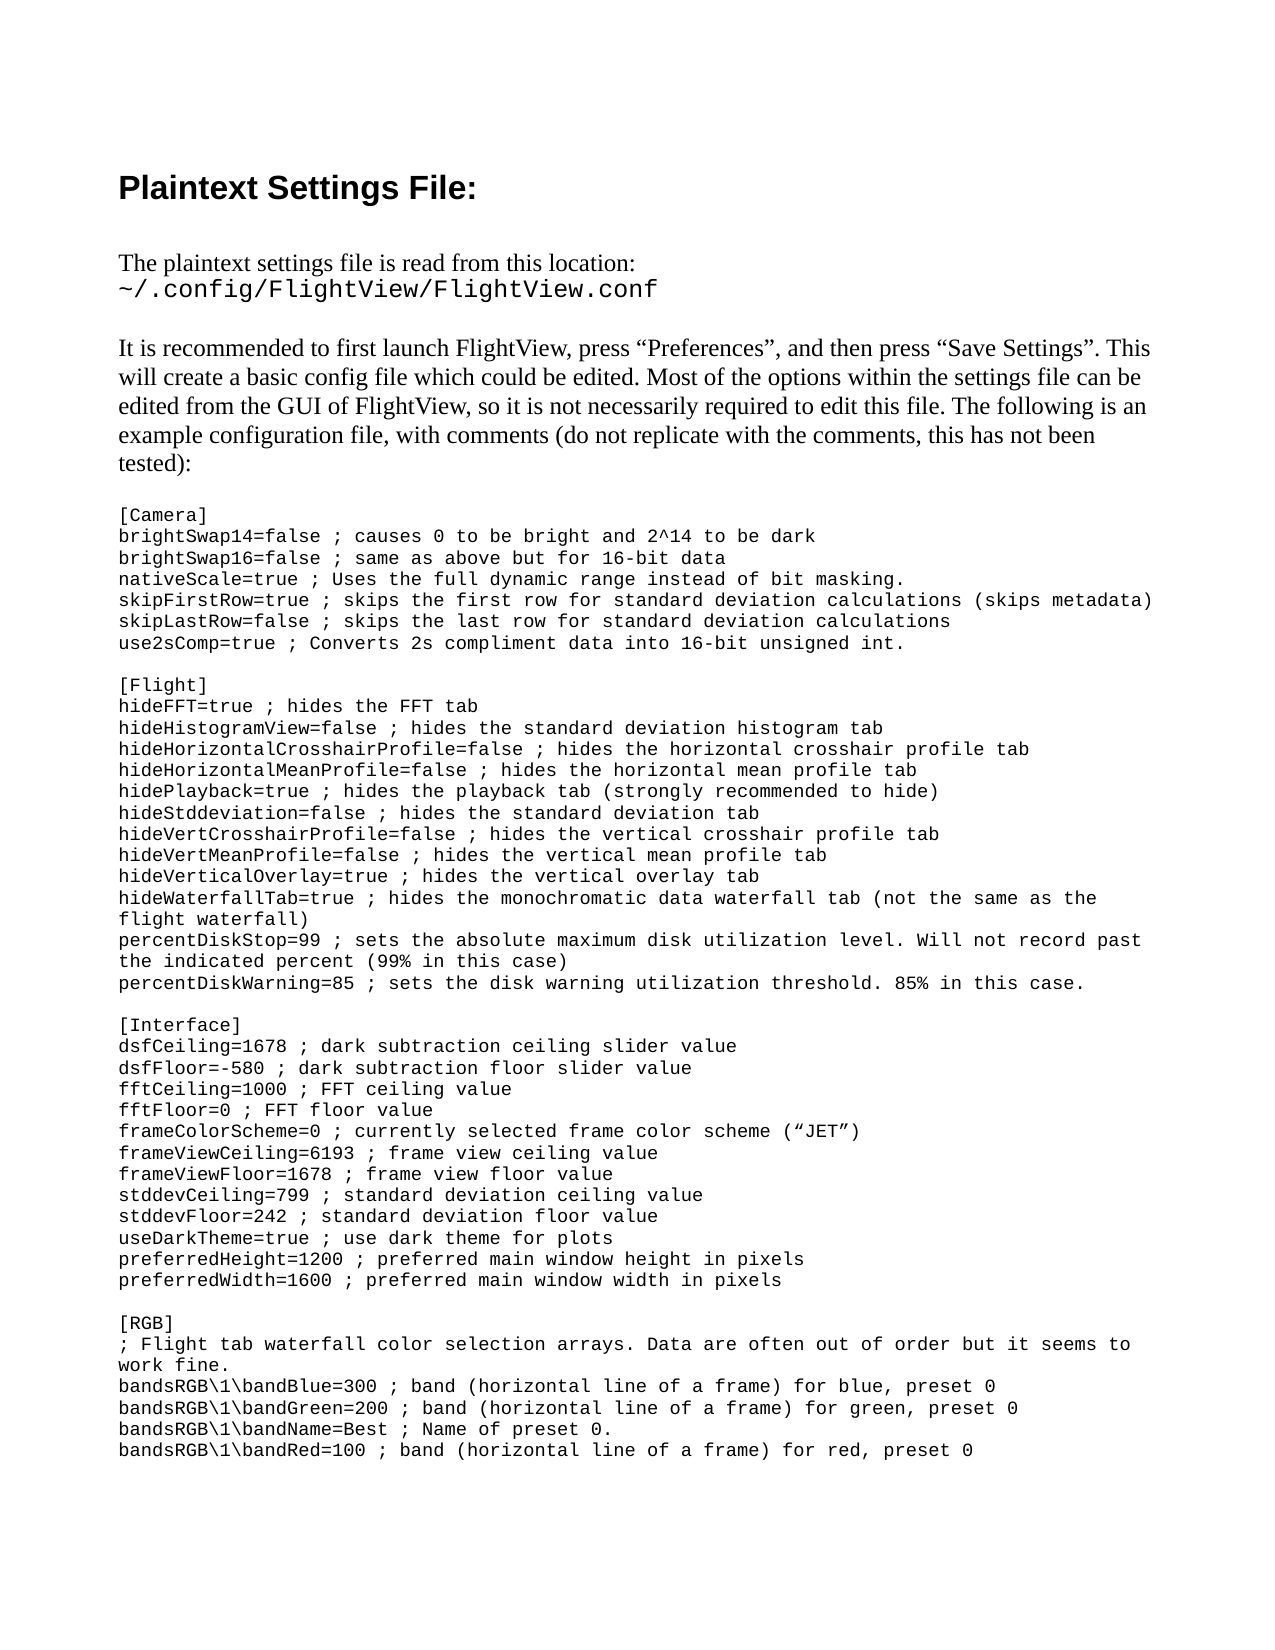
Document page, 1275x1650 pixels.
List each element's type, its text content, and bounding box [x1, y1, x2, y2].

text fftCeiling=1000 ; FFT ceiling value [118, 1080, 1157, 1101]
text hideHistogramView=false ; hides the standard deviation histogram tab [118, 718, 1157, 740]
text use2sComp=true ; Converts 2s compliment data into 16-bit unsigned int. [118, 633, 1157, 655]
text It is recommended to first launch FlightView, press “Preferences”, and then press “Save Settings”. This will create a basic config file which could be edited. Most of the options within the settings file can be edited from the GUI of FlightView, so it is not necessarily required to edit this file. The following is an example configuration file, with comments (do not replicate with the comments, this has not been tested): [118, 333, 1157, 477]
text bandsRGB\1\bandGreen=200 ; band (horizontal line of a frame) for green, preset 0 [118, 1398, 1157, 1420]
text [Interface] [118, 1016, 1157, 1037]
text bandsRGB\1\bandName=Best ; Name of preset 0. [118, 1420, 1157, 1441]
text hideHorizontalCrosshairProfile=false ; hides the horizontal crosshair profile tab [118, 740, 1157, 761]
text bandsRGB\1\bandBlue=300 ; band (horizontal line of a frame) for blue, preset 0 [118, 1377, 1157, 1398]
text nativeScale=true ; Uses the full dynamic range instead of bit masking. [118, 570, 1157, 591]
text stddevCeiling=799 ; standard deviation ceiling value [118, 1186, 1157, 1207]
text stddevFloor=242 ; standard deviation floor value [118, 1207, 1157, 1228]
text fftFloor=0 ; FFT floor value [118, 1101, 1157, 1122]
text percentDiskWarning=85 ; sets the disk warning utilization threshold. 85% in this case. [118, 973, 1157, 995]
text useDarkTheme=true ; use dark theme for plots [118, 1228, 1157, 1250]
text hidePlayback=true ; hides the playback tab (strongly recommended to hide) [118, 782, 1157, 803]
text brightSwap14=false ; causes 0 to be bright and 2^14 to be dark [118, 527, 1157, 548]
text frameViewCeiling=6193 ; frame view ceiling value [118, 1143, 1157, 1165]
text hideVertMeanProfile=false ; hides the vertical mean profile tab [118, 846, 1157, 867]
text hideVertCrosshairProfile=false ; hides the vertical crosshair profile tab [118, 825, 1157, 846]
text [Flight] [118, 676, 1157, 697]
text bandsRGB\1\bandRed=100 ; band (horizontal line of a frame) for red, preset 0 [118, 1441, 1157, 1462]
text [RGB] [118, 1313, 1157, 1335]
text The plaintext settings file is read from this location: [118, 248, 1157, 276]
text frameColorScheme=0 ; currently selected frame color scheme (“JET”) [118, 1122, 1157, 1143]
text brightSwap16=false ; same as above but for 16-bit data [118, 548, 1157, 570]
text [Camera] [118, 506, 1157, 527]
text preferredWidth=1600 ; preferred main window width in pixels [118, 1271, 1157, 1292]
text frameViewFloor=1678 ; frame view floor value [118, 1165, 1157, 1186]
text hideVerticalOverlay=true ; hides the vertical overlay tab [118, 867, 1157, 888]
text hideStddeviation=false ; hides the standard deviation tab [118, 803, 1157, 825]
text hideFFT=true ; hides the FFT tab [118, 697, 1157, 718]
text ; Flight tab waterfall color selection arrays. Data are often out of order but it seems to work fine. [118, 1335, 1157, 1377]
text hideHorizontalMeanProfile=false ; hides the horizontal mean profile tab [118, 761, 1157, 782]
text dsfCeiling=1678 ; dark subtraction ceiling slider value [118, 1037, 1157, 1058]
text skipFirstRow=true ; skips the first row for standard deviation calculations (skips metadata) [118, 591, 1157, 612]
text skipLastRow=false ; skips the last row for standard deviation calculations [118, 612, 1157, 633]
text hideWaterfallTab=true ; hides the monochromatic data waterfall tab (not the same as the flight waterfall) [118, 888, 1157, 931]
subtitle Plaintext Settings File: [118, 168, 1157, 206]
text percentDiskStop=99 ; sets the absolute maximum disk utilization level. Will not record past the indicated percent (99% in this case) [118, 931, 1157, 973]
text dsfFloor=-580 ; dark subtraction floor slider value [118, 1058, 1157, 1080]
text preferredHeight=1200 ; preferred main window height in pixels [118, 1250, 1157, 1271]
text ~/.config/FlightView/FlightView.conf [118, 276, 1157, 305]
